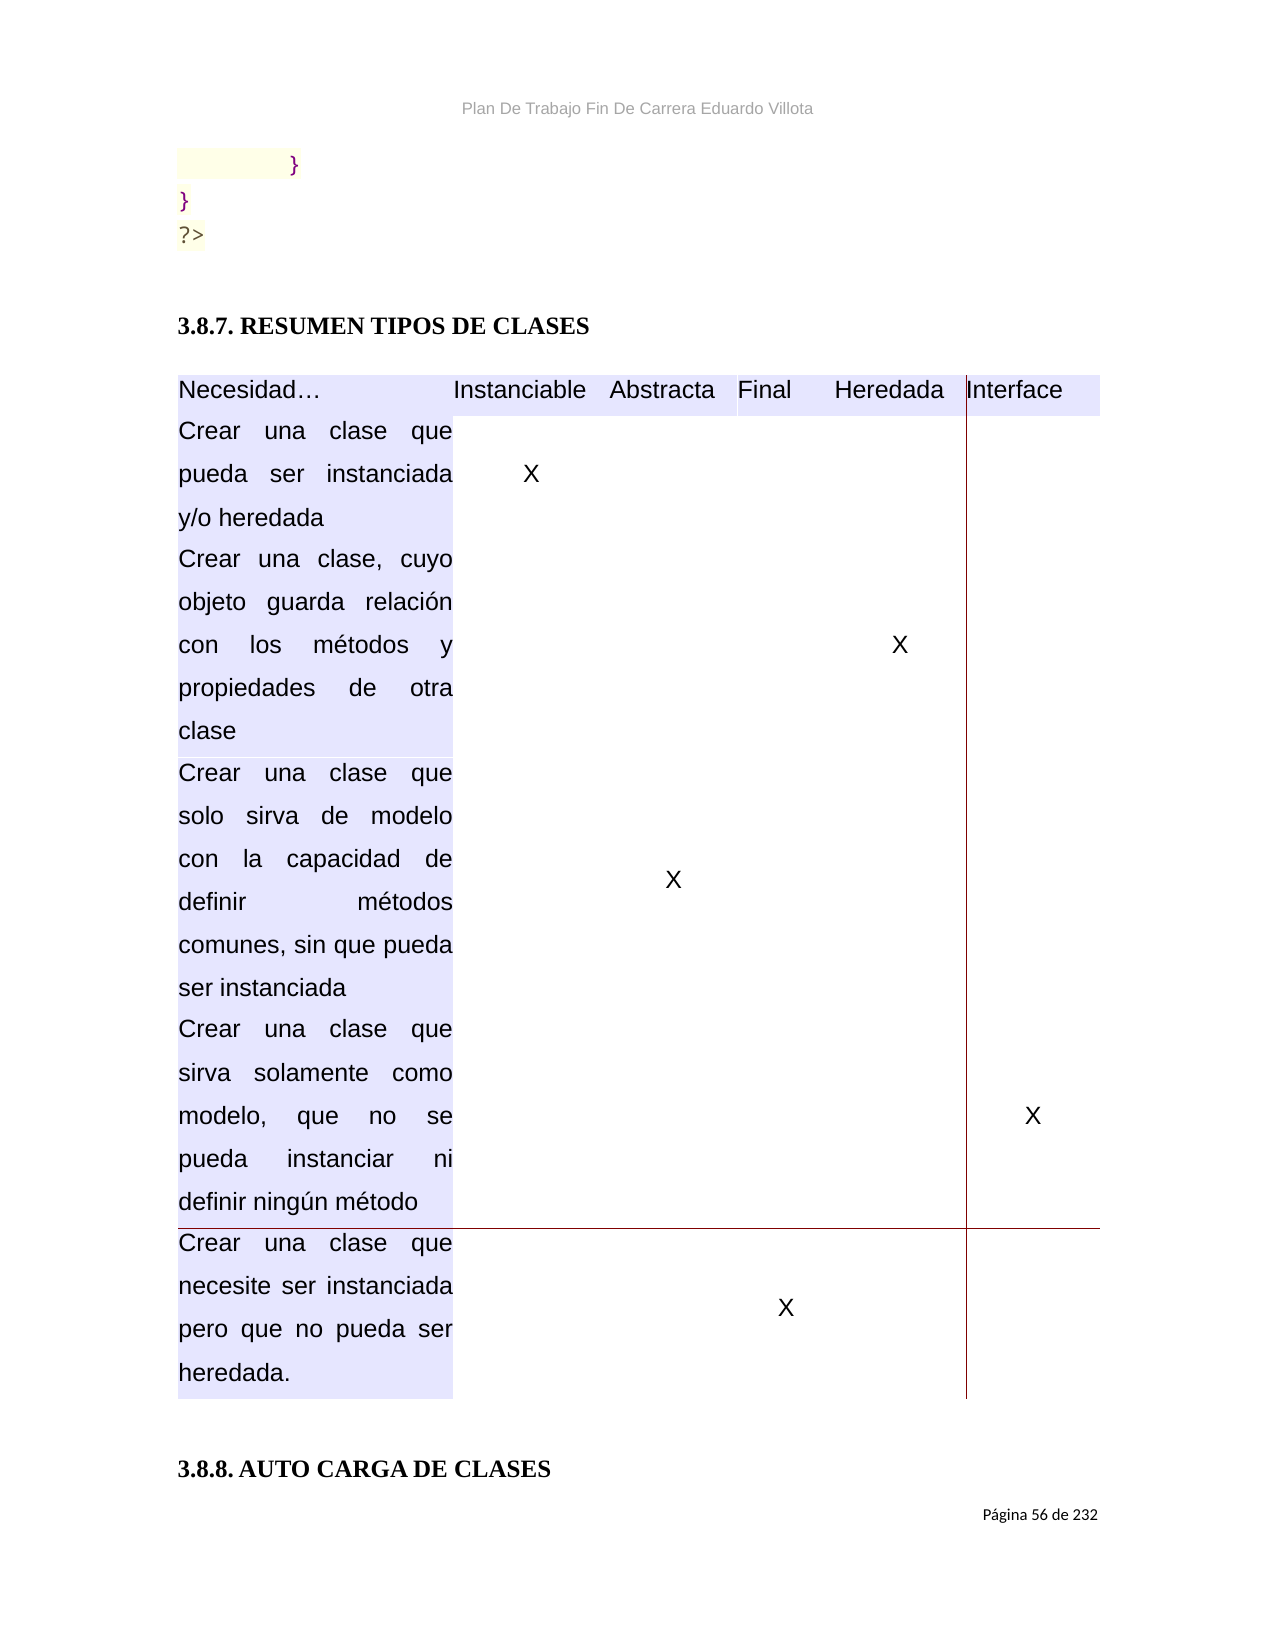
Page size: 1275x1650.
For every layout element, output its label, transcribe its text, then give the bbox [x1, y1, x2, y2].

table_cell [453, 544, 609, 757]
text } [177, 148, 1098, 179]
table_cell Crear una clase que solo sirva de modelo con la capacidad de definir métodos comunes, sin que pueda ser instanciada [178, 758, 453, 1014]
table_cell X [738, 1229, 834, 1399]
text 3.8.7. RESUMEN TIPOS DE CLASES [177, 311, 1098, 340]
table_cell Crear una clase, cuyo objeto guarda relación con los métodos y propiedades de otra clase [178, 544, 453, 757]
table_cell Crear una clase que necesite ser instanciada pero que no pueda ser heredada. [178, 1229, 453, 1399]
table_header Final [738, 375, 834, 416]
table_cell [834, 1229, 966, 1399]
table_cell [453, 1229, 609, 1399]
table_header Abstracta [609, 375, 737, 416]
table_cell [453, 1014, 609, 1228]
text ?> [177, 219, 1098, 251]
table_cell X [834, 544, 966, 757]
table_cell [738, 416, 834, 544]
table_cell X [967, 1014, 1100, 1228]
text 3.8.8. AUTO CARGA DE CLASES [177, 1454, 1098, 1483]
table_header Instanciable [453, 375, 609, 416]
table_cell [834, 758, 966, 1014]
table_cell X [609, 758, 737, 1014]
table_cell X [453, 416, 609, 544]
table_cell [738, 544, 834, 757]
table_cell Crear una clase que pueda ser instanciada y/o heredada [178, 416, 453, 544]
table_cell [738, 1014, 834, 1228]
table_cell [453, 758, 609, 1014]
text } [177, 183, 1098, 215]
table_cell [609, 1229, 737, 1399]
table_cell [834, 1014, 966, 1228]
table_cell [609, 416, 737, 544]
table_cell [609, 1014, 737, 1228]
table_header Heredada [834, 375, 966, 416]
table_cell [967, 1229, 1100, 1399]
table_header Necesidad… [178, 375, 453, 416]
table_cell Crear una clase que sirva solamente como modelo, que no se pueda instanciar ni definir ningún método [178, 1014, 453, 1228]
table_header Interface [967, 375, 1100, 416]
table_cell [967, 416, 1100, 544]
table_cell [967, 544, 1100, 757]
table_cell [967, 758, 1100, 1014]
table_cell [834, 416, 966, 544]
table_cell [609, 544, 737, 757]
table_cell [738, 758, 834, 1014]
